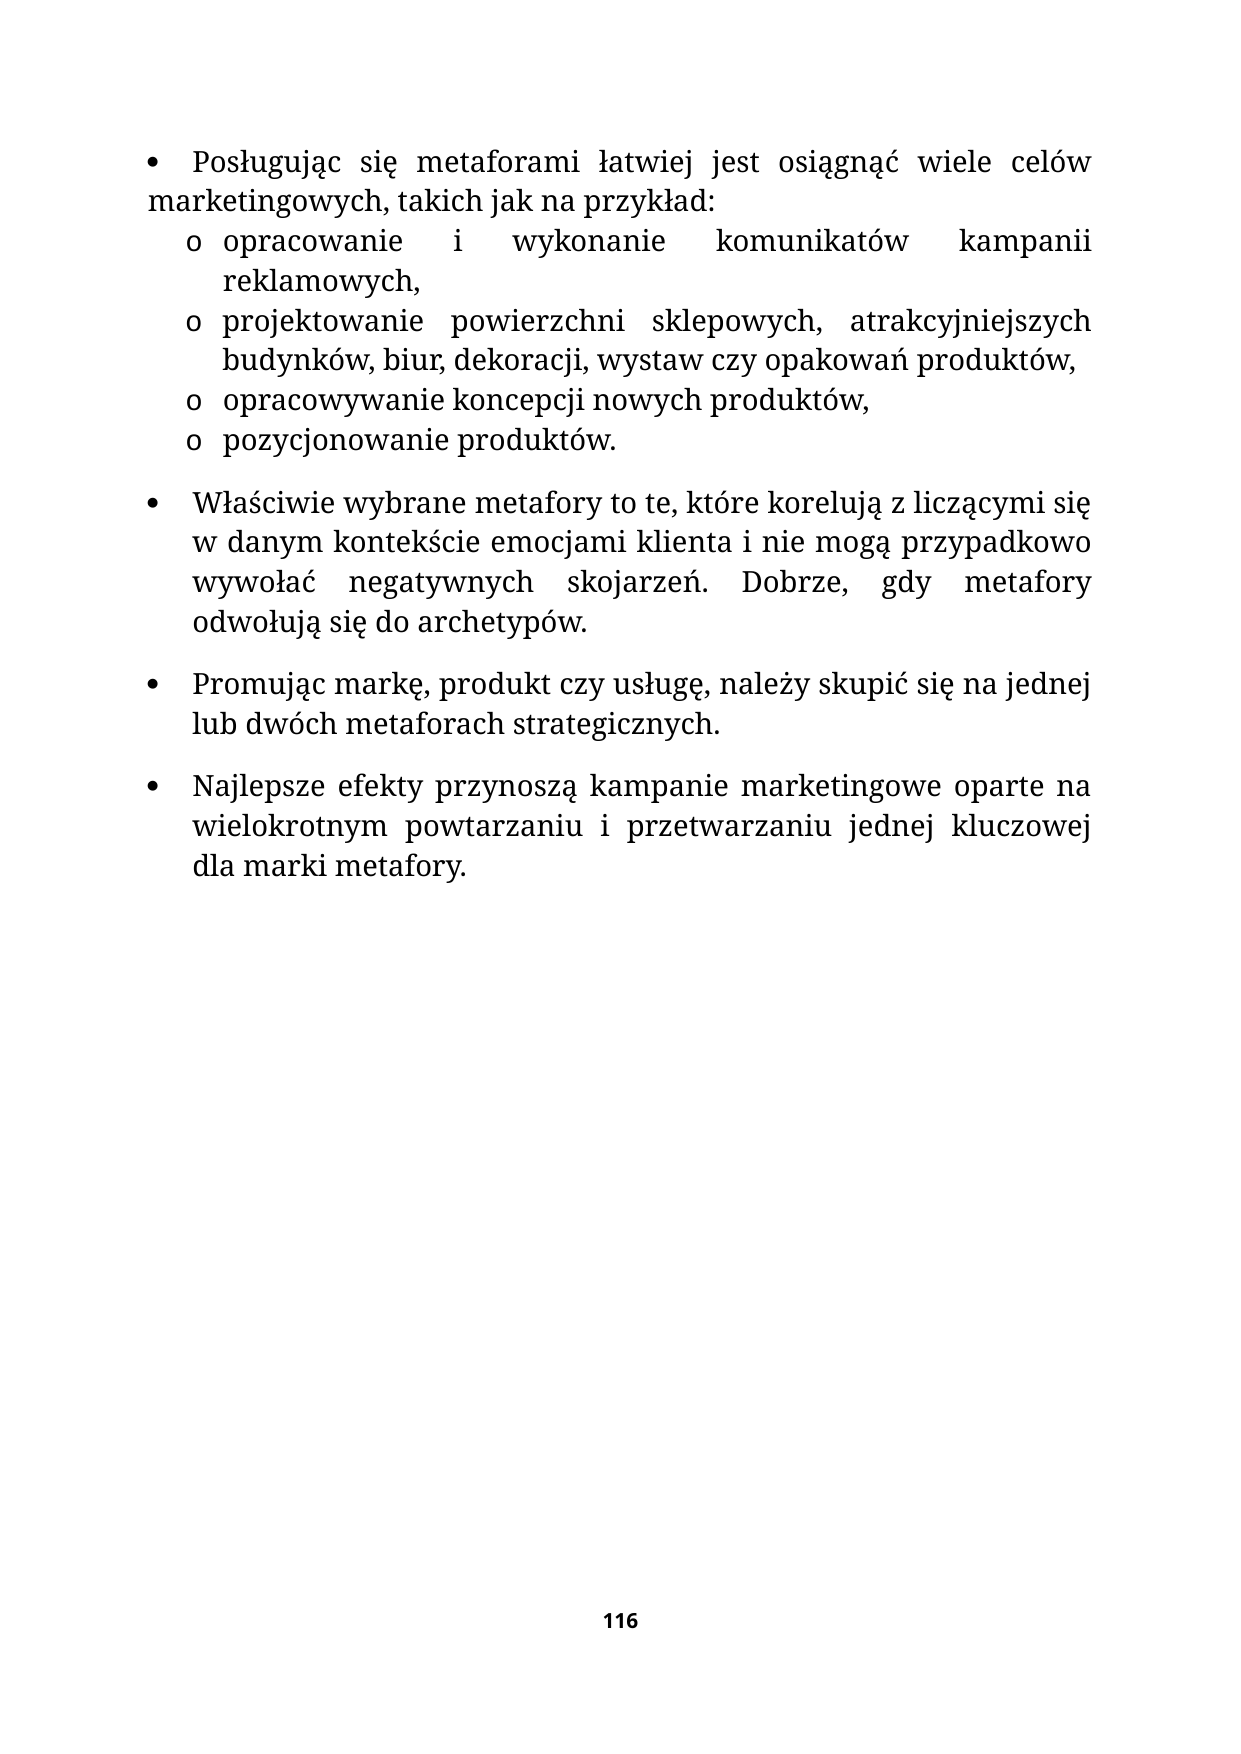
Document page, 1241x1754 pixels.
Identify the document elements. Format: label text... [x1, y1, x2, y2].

list Posługując się metaforami łatwiej jest osiągnąć wiele celów marketingowych, takich jak na przykład: [148, 141, 1093, 220]
list opracowanie i wykonanie komunikatów kampanii reklamowych, [185, 220, 1093, 300]
list pozycjonowanie produktów. [185, 419, 1093, 459]
list Najlepsze efekty przynoszą kampanie marketingowe oparte na wielokrotnym powtarzaniu i przetwarzaniu jednej kluczowej dla marki metafory. [148, 765, 1093, 884]
list Promując markę, produkt czy usługę, należy skupić się na jednej lub dwóch metaforach strategicznych. [148, 663, 1093, 743]
list projektowanie powierzchni sklepowych, atrakcyjniejszych budynków, biur, dekoracji, wystaw czy opakowań produktów, [185, 300, 1093, 379]
list Właściwie wybrane metafory to te, które korelują z liczącymi się w danym kontekście emocjami klienta i nie mogą przypadkowo wywołać negatywnych skojarzeń. Dobrze, gdy metafory odwołują się do archetypów. [148, 482, 1093, 641]
list opracowywanie koncepcji nowych produktów, [185, 379, 1093, 419]
